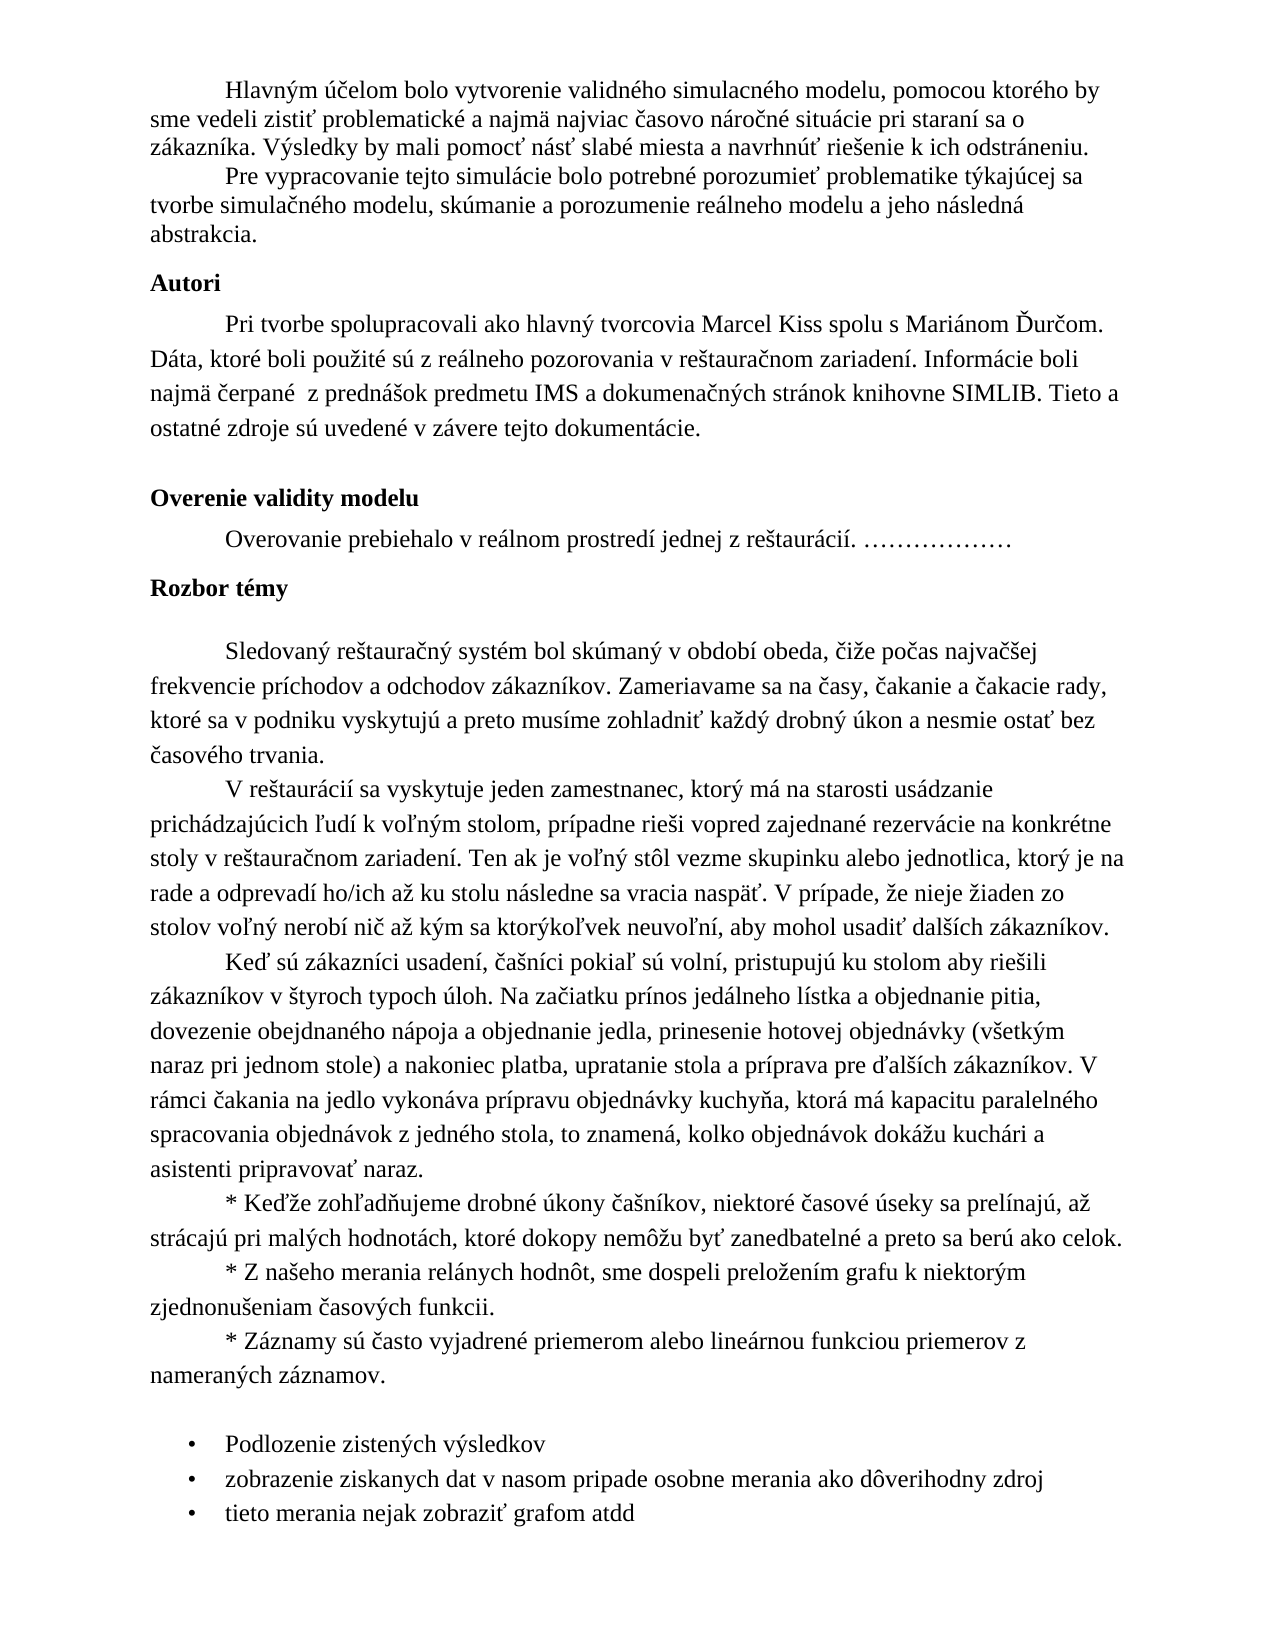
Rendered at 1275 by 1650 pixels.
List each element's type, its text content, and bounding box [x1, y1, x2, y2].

list zobrazenie ziskanych dat v nasom pripade osobne merania ako dôverihodny zdroj [187, 1464, 1125, 1493]
text Overenie validity modelu [150, 483, 1125, 512]
text Rozbor témy [150, 573, 1125, 602]
text Pri tvorbe spolupracovali ako hlavný tvorcovia Marcel Kiss spolu s Mariánom Ďurčom. Dáta, ktoré boli použité sú z reálneho pozorovania v reštauračnom zariadení. Informácie boli najmä čerpané z prednášok predmetu IMS a dokumenačných stránok knihovne SIMLIB. Tieto a ostatné zdroje sú uvedené v závere tejto dokumentácie. [150, 309, 1125, 442]
text Autori [150, 268, 1125, 297]
text * Keďže zohľadňujeme drobné úkony čašníkov, niektoré časové úseky sa prelínajú, až strácajú pri malých hodnotách, ktoré dokopy nemôžu byť zanedbatelné a preto sa berú ako celok. [150, 1188, 1125, 1251]
list tieto merania nejak zobraziť grafom atdd [187, 1498, 1125, 1527]
text Overovanie prebiehalo v reálnom prostredí jednej z reštaurácií. ……………… [150, 524, 1125, 553]
text Keď sú zákazníci usadení, čašníci pokiaľ sú volní, pristupujú ku stolom aby riešili zákazníkov v štyroch typoch úloh. Na začiatku prínos jedálneho lístka a objednanie pitia, dovezenie obejdnaného nápoja a objednanie jedla, prinesenie hotovej objednávky (všetkým naraz pri jednom stole) a nakoniec platba, upratanie stola a príprava pre ďalších zákazníkov. V rámci čakania na jedlo vykonáva prípravu objednávky kuchyňa, ktorá má kapacitu paralelného spracovania objednávok z jedného stola, to znamená, kolko objednávok dokážu kuchári a asistenti pripravovať naraz. [150, 947, 1125, 1182]
list Podlozenie zistených výsledkov [187, 1429, 1125, 1458]
text Pre vypracovanie tejto simulácie bolo potrebné porozumieť problematike týkajúcej sa tvorbe simulačného modelu, skúmanie a porozumenie reálneho modelu a jeho následná abstrakcia. [150, 161, 1125, 247]
text Hlavným účelom bolo vytvorenie validného simulacného modelu, pomocou ktorého by sme vedeli zistiť problematické a najmä najviac časovo náročné situácie pri staraní sa o zákazníka. Výsledky by mali pomocť násť slabé miesta a navrhnúť riešenie k ich odstráneniu. [150, 75, 1125, 161]
text V reštaurácií sa vyskytuje jeden zamestnanec, ktorý má na starosti usádzanie prichádzajúcich ľudí k voľným stolom, prípadne rieši vopred zajednané rezervácie na konkrétne stoly v reštauračnom zariadení. Ten ak je voľný stôl vezme skupinku alebo jednotlica, ktorý je na rade a odprevadí ho/ich až ku stolu následne sa vracia naspäť. V prípade, že nieje žiaden zo stolov voľný nerobí nič až kým sa ktorýkoľvek neuvoľní, aby mohol usadiť dalších zákazníkov. [150, 774, 1125, 941]
text * Z našeho merania relánych hodnôt, sme dospeli preložením grafu k niektorým zjednonušeniam časových funkcii. [150, 1257, 1125, 1320]
text * Záznamy sú často vyjadrené priemerom alebo lineárnou funkciou priemerov z nameraných záznamov. [150, 1326, 1125, 1389]
text Sledovaný reštauračný systém bol skúmaný v období obeda, čiže počas najvačšej frekvencie príchodov a odchodov zákazníkov. Zameriavame sa na časy, čakanie a čakacie rady, ktoré sa v podniku vyskytujú a preto musíme zohladniť každý drobný úkon a nesmie ostať bez časového trvania. [150, 636, 1125, 769]
